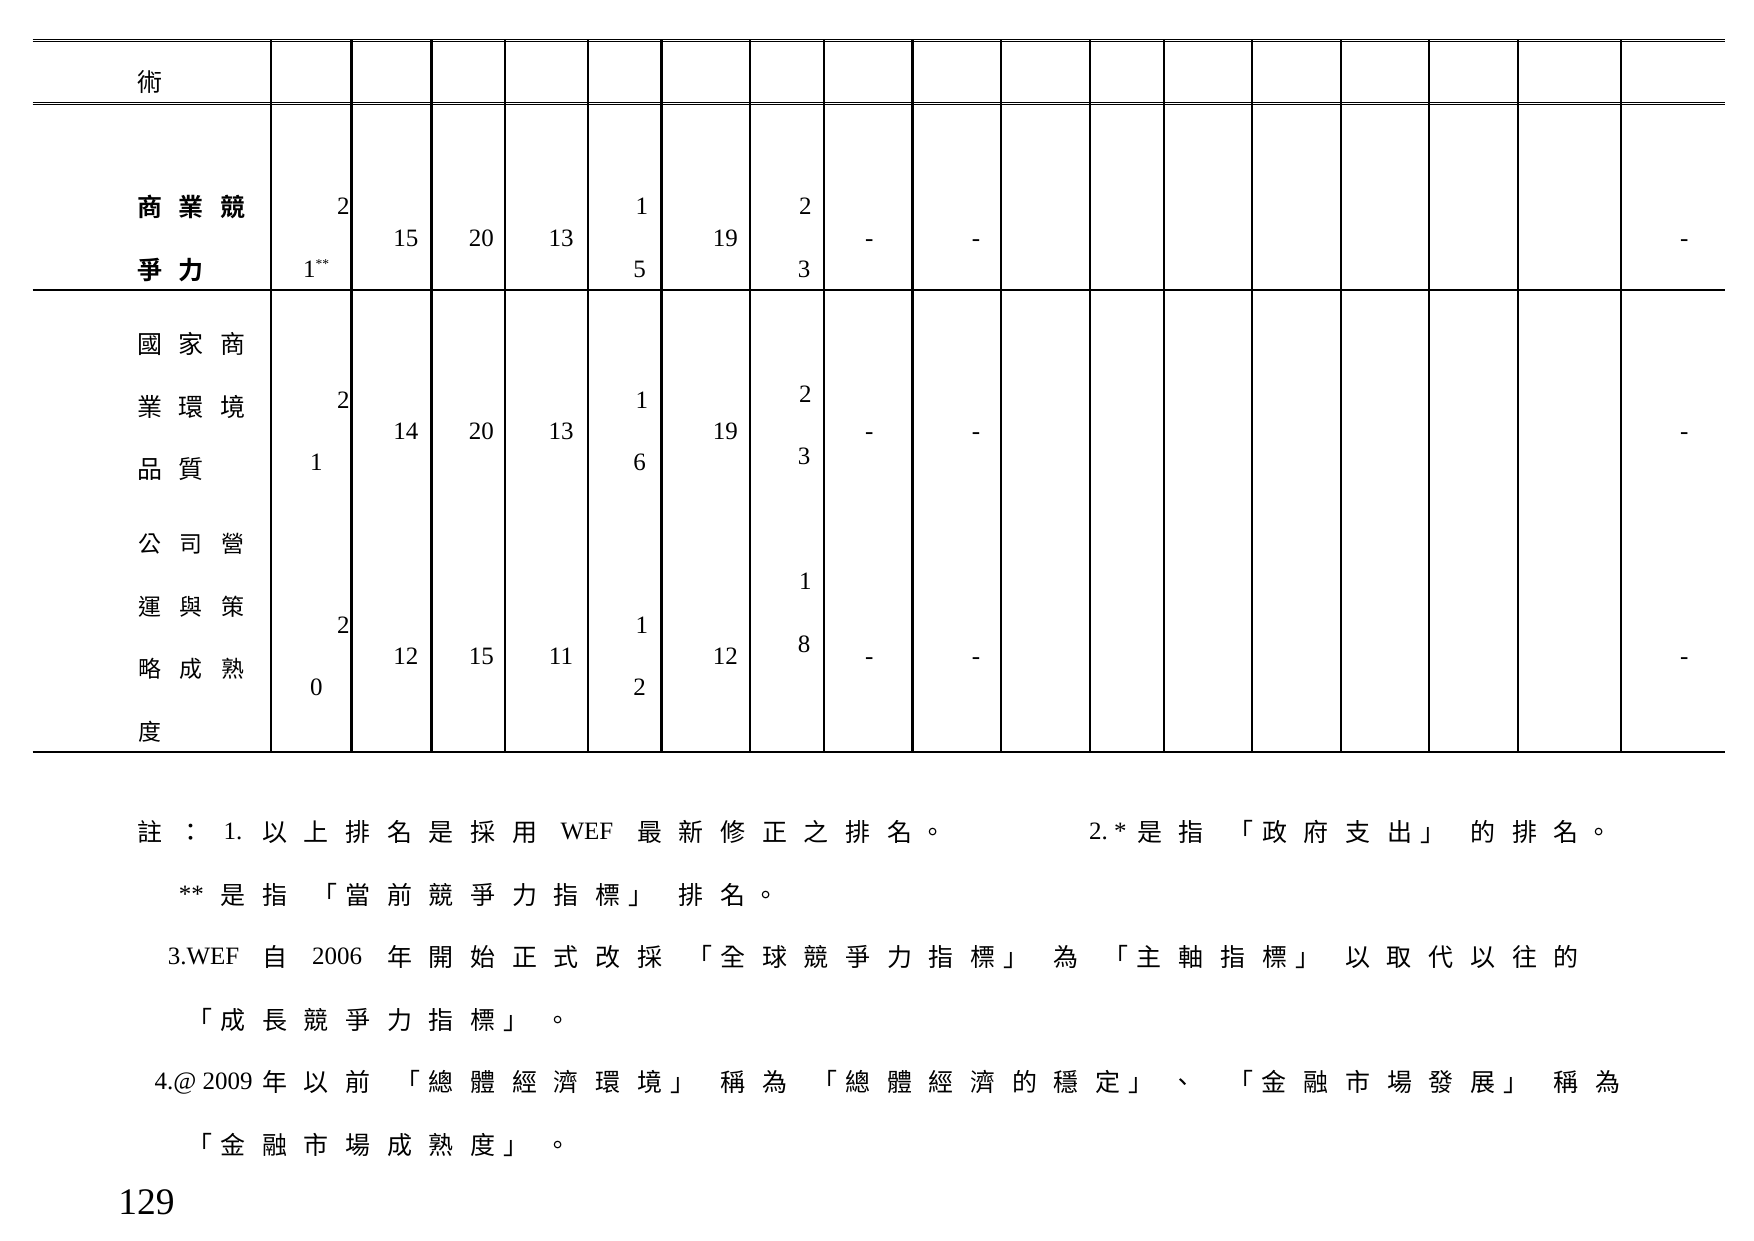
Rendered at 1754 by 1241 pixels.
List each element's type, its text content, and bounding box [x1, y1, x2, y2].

table_cell [1253, 105, 1340, 289]
table_cell 11 [506, 489, 587, 751]
table_cell 12 [589, 489, 660, 751]
table_cell [1342, 42, 1428, 102]
table_cell [1091, 291, 1163, 489]
table_cell - [825, 489, 911, 751]
table_cell [353, 42, 430, 102]
table_cell - [914, 42, 1000, 102]
table_cell [1430, 42, 1517, 102]
table_cell [1091, 42, 1163, 102]
table_cell [1002, 291, 1089, 489]
table_cell [433, 42, 504, 102]
table_cell 12 [663, 489, 749, 751]
table_cell 16 [589, 291, 660, 489]
table_cell [272, 42, 350, 102]
table_cell 19 [663, 291, 749, 489]
table_cell [1165, 105, 1251, 289]
table_cell [1430, 105, 1517, 289]
text 註：1.以上排名是採用WEF最新修正之排名。 2. *是指「政府支出」的排名。 **是指「當前競爭力指標」排名。 [128, 789, 1628, 914]
table_cell [1253, 291, 1340, 489]
table_cell 15 [589, 105, 660, 289]
table_cell - [825, 42, 911, 102]
table_cell 13 [506, 105, 587, 289]
table_cell [1519, 42, 1620, 102]
table_cell - [825, 291, 911, 489]
table_cell 20 [433, 291, 504, 489]
table_cell 20 [272, 489, 350, 751]
table_cell [1253, 42, 1340, 102]
table_cell 15 [353, 105, 430, 289]
table_cell [1091, 489, 1163, 751]
table_cell [1519, 291, 1620, 489]
table_cell [1165, 489, 1251, 751]
table_cell - [914, 489, 1000, 751]
table_cell - [1622, 105, 1724, 289]
table_cell 商業競爭力 [33, 105, 270, 289]
table_cell 12 [353, 489, 430, 751]
table_cell [1002, 105, 1089, 289]
table_cell 13 [506, 291, 587, 489]
table_cell [663, 42, 749, 102]
table_cell 國家商業環境品質 [33, 291, 270, 489]
table_cell [506, 42, 587, 102]
table_cell [1002, 42, 1089, 102]
table_cell 18 [751, 489, 823, 751]
table_cell 19 [663, 105, 749, 289]
table_cell 20 [433, 105, 504, 289]
table_cell [1165, 42, 1251, 102]
table_cell - [1622, 489, 1724, 751]
table_cell [1519, 105, 1620, 289]
table_cell [1342, 105, 1428, 289]
table_cell - [914, 291, 1000, 489]
table_cell 14 [353, 291, 430, 489]
table_cell - [1622, 42, 1724, 102]
table_cell 公司營運與策略成熟度 [33, 489, 270, 751]
table_cell 術 [33, 42, 270, 102]
table_cell [1091, 105, 1163, 289]
table_cell - [914, 105, 1000, 289]
table_cell 21 [272, 291, 350, 489]
table_cell [1342, 489, 1428, 751]
text 3.WEF自2006年開始正式改採「全球競爭力指標」為「主軸指標」以取代以往的「成長競爭力指標」。 [128, 914, 1628, 1039]
table_cell 23 [751, 291, 823, 489]
table_cell [1342, 291, 1428, 489]
table_cell [1253, 489, 1340, 751]
table_cell 23 [751, 105, 823, 289]
text 4.@ 2009年以前「總體經濟環境」稱為「總體經濟的穩定」、「金融市場發展」稱為「金融市場成熟度」。 [128, 1039, 1628, 1164]
table_cell - [1622, 291, 1724, 489]
table_cell 21** [272, 105, 350, 289]
table_cell 15 [433, 489, 504, 751]
table_cell [1430, 489, 1517, 751]
table_cell [1002, 489, 1089, 751]
table_cell - [825, 105, 911, 289]
table_cell [1165, 291, 1251, 489]
table_cell - [751, 42, 823, 102]
table_cell [589, 42, 660, 102]
table_cell [1519, 489, 1620, 751]
table_cell [1430, 291, 1517, 489]
